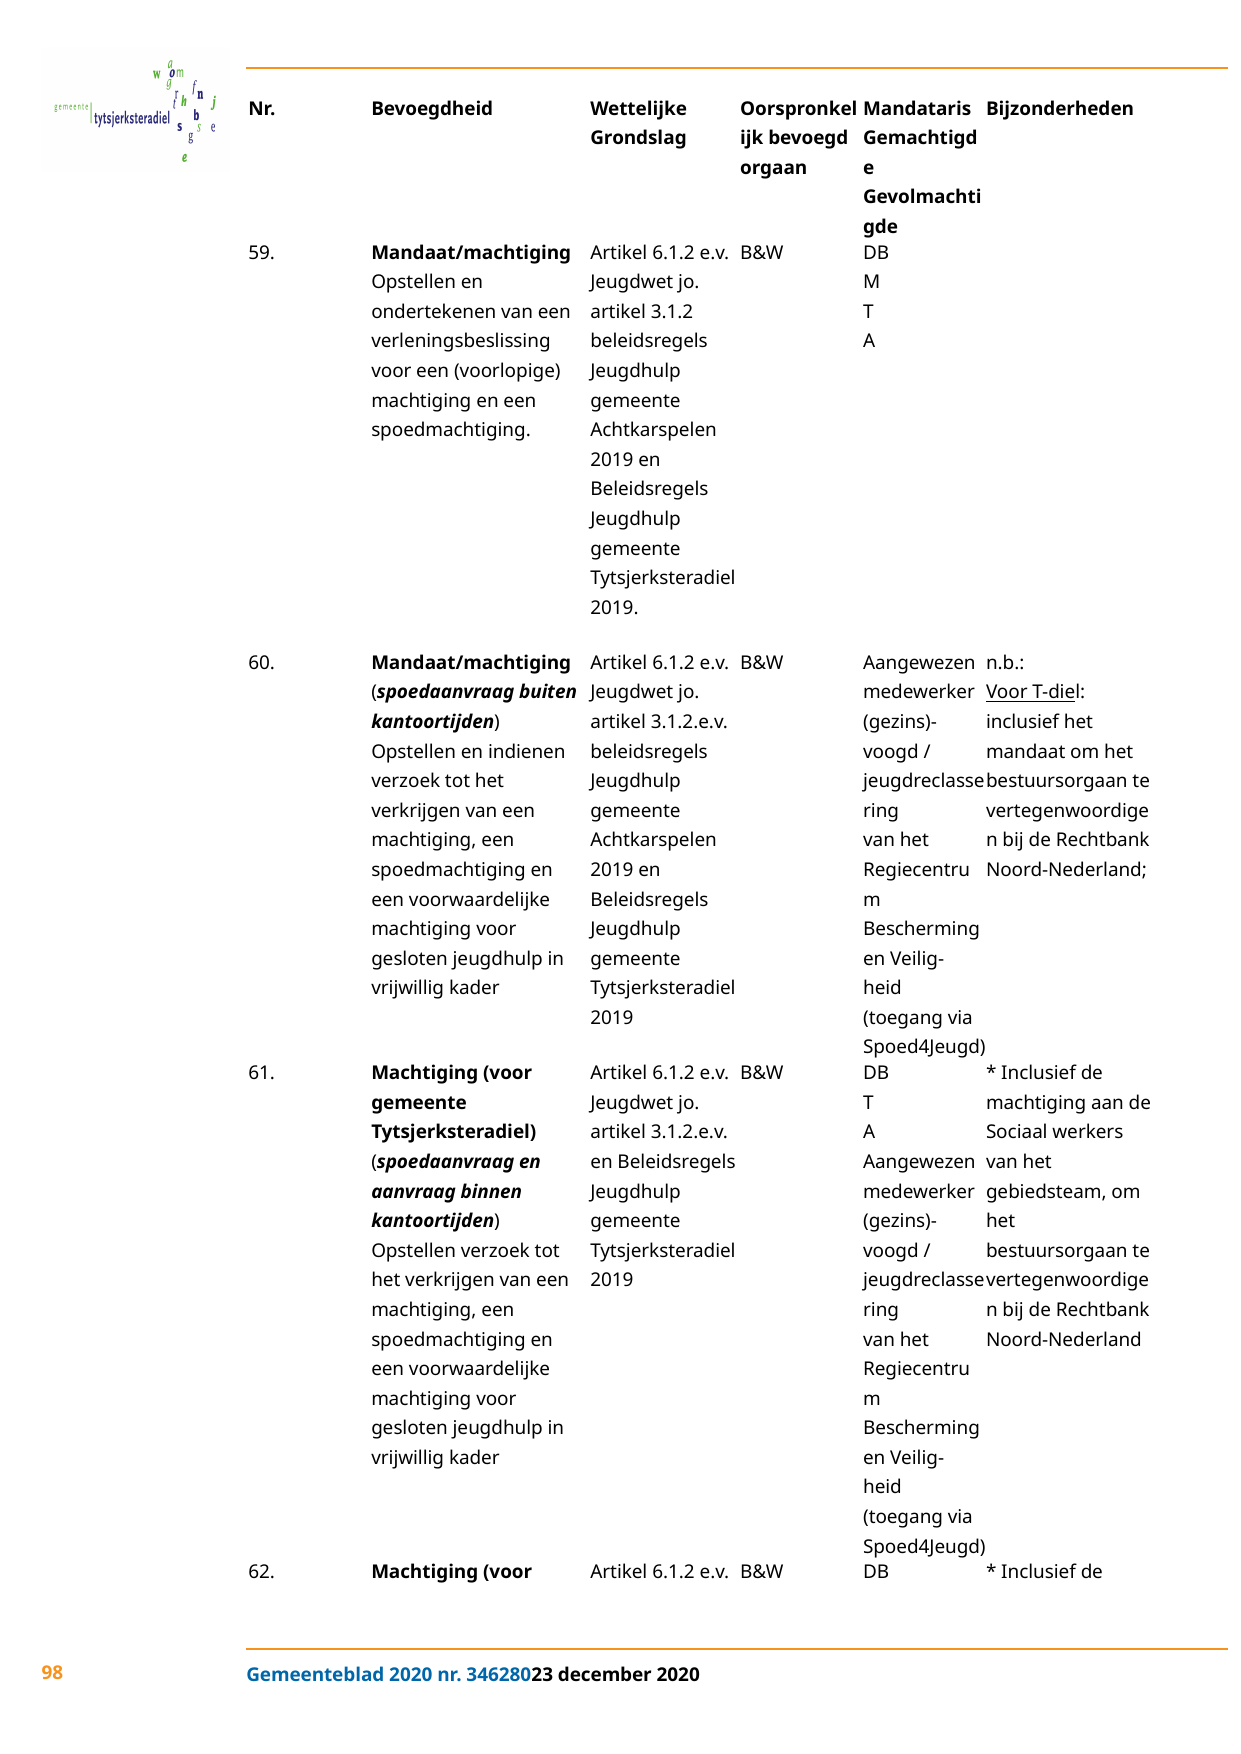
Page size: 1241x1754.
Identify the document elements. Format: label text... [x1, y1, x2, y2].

table_cell DB T A Aangewezen medewerker (gezins)-voogd / jeugdreclassering van het Regiecentrum Bescherming en Veilig- heid (toegang via Spoed4Jeugd) [863, 1060, 986, 1558]
table_cell Bevoegdheid [371, 95, 590, 239]
table_cell 61. [248, 1060, 371, 1558]
table_cell B&W [740, 649, 863, 1059]
table_cell Oorspronkelijk bevoegd orgaan [740, 95, 863, 239]
table_cell Mandaat/machtiging (spoedaanvraag buiten kantoortijden) Opstellen en indienen verzoek tot het verkrijgen van een machtiging, een spoedmachtiging en een voorwaardelijke machtiging voor gesloten jeugdhulp in vrijwillig kader [371, 649, 590, 1059]
table_cell Artikel 6.1.2 e.v. Jeugdwet jo. artikel 3.1.2.e.v. beleidsregels Jeugdhulp gemeente Achtkarspelen 2019 en Beleidsregels Jeugdhulp gemeente Tytsjerksteradiel 2019 [590, 649, 740, 1059]
picture [41, 47, 231, 172]
table_cell B&W [740, 1559, 863, 1584]
table_cell 59. [248, 239, 371, 649]
table_cell n.b.: Voor T-diel: inclusief het mandaat om het bestuursorgaan te vertegenwoordigen bij de Rechtbank Noord-Nederland; [986, 649, 1152, 1059]
table_cell * Inclusief de [986, 1559, 1152, 1584]
table_cell Artikel 6.1.2 e.v. Jeugdwet jo. artikel 3.1.2 beleidsregels Jeugdhulp gemeente Achtkarspelen 2019 en Beleidsregels Jeugdhulp gemeente Tytsjerksteradiel 2019. [590, 239, 740, 649]
table_cell 60. [248, 649, 371, 1059]
table_cell Artikel 6.1.2 e.v. Jeugdwet jo. artikel 3.1.2.e.v. en Beleidsregels Jeugdhulp gemeente Tytsjerksteradiel 2019 [590, 1060, 740, 1558]
table_cell DB [863, 1559, 986, 1584]
table_cell Wettelijke Grondslag [590, 95, 740, 239]
table_cell Mandataris Gemachtigde Gevolmachtigde [863, 95, 986, 239]
table_cell Aangewezen medewerker (gezins)-voogd / jeugdreclassering van het Regiecentrum Bescherming en Veilig- heid (toegang via Spoed4Jeugd) [863, 649, 986, 1059]
table_cell B&W [740, 239, 863, 649]
table_cell DB M T A [863, 239, 986, 649]
table_cell Mandaat/machtiging Opstellen en ondertekenen van een verleningsbeslissing voor een (voorlopige) machtiging en een spoedmachtiging. [371, 239, 590, 649]
table_cell Nr. [248, 95, 371, 239]
table_cell Artikel 6.1.2 e.v. [590, 1559, 740, 1584]
table_cell 62. [248, 1559, 371, 1584]
table_cell [986, 239, 1152, 649]
table_cell Machtiging (voor gemeente Tytsjerksteradiel) (spoedaanvraag en aanvraag binnen kantoortijden) Opstellen verzoek tot het verkrijgen van een machtiging, een spoedmachtiging en een voorwaardelijke machtiging voor gesloten jeugdhulp in vrijwillig kader [371, 1060, 590, 1558]
table_cell Bijzonderheden [986, 95, 1152, 239]
table_cell * Inclusief de machtiging aan de Sociaal werkers van het gebiedsteam, om het bestuursorgaan te vertegenwoordigen bij de Rechtbank Noord-Nederland [986, 1060, 1152, 1558]
table_cell B&W [740, 1060, 863, 1558]
table_cell Machtiging (voor [371, 1559, 590, 1584]
